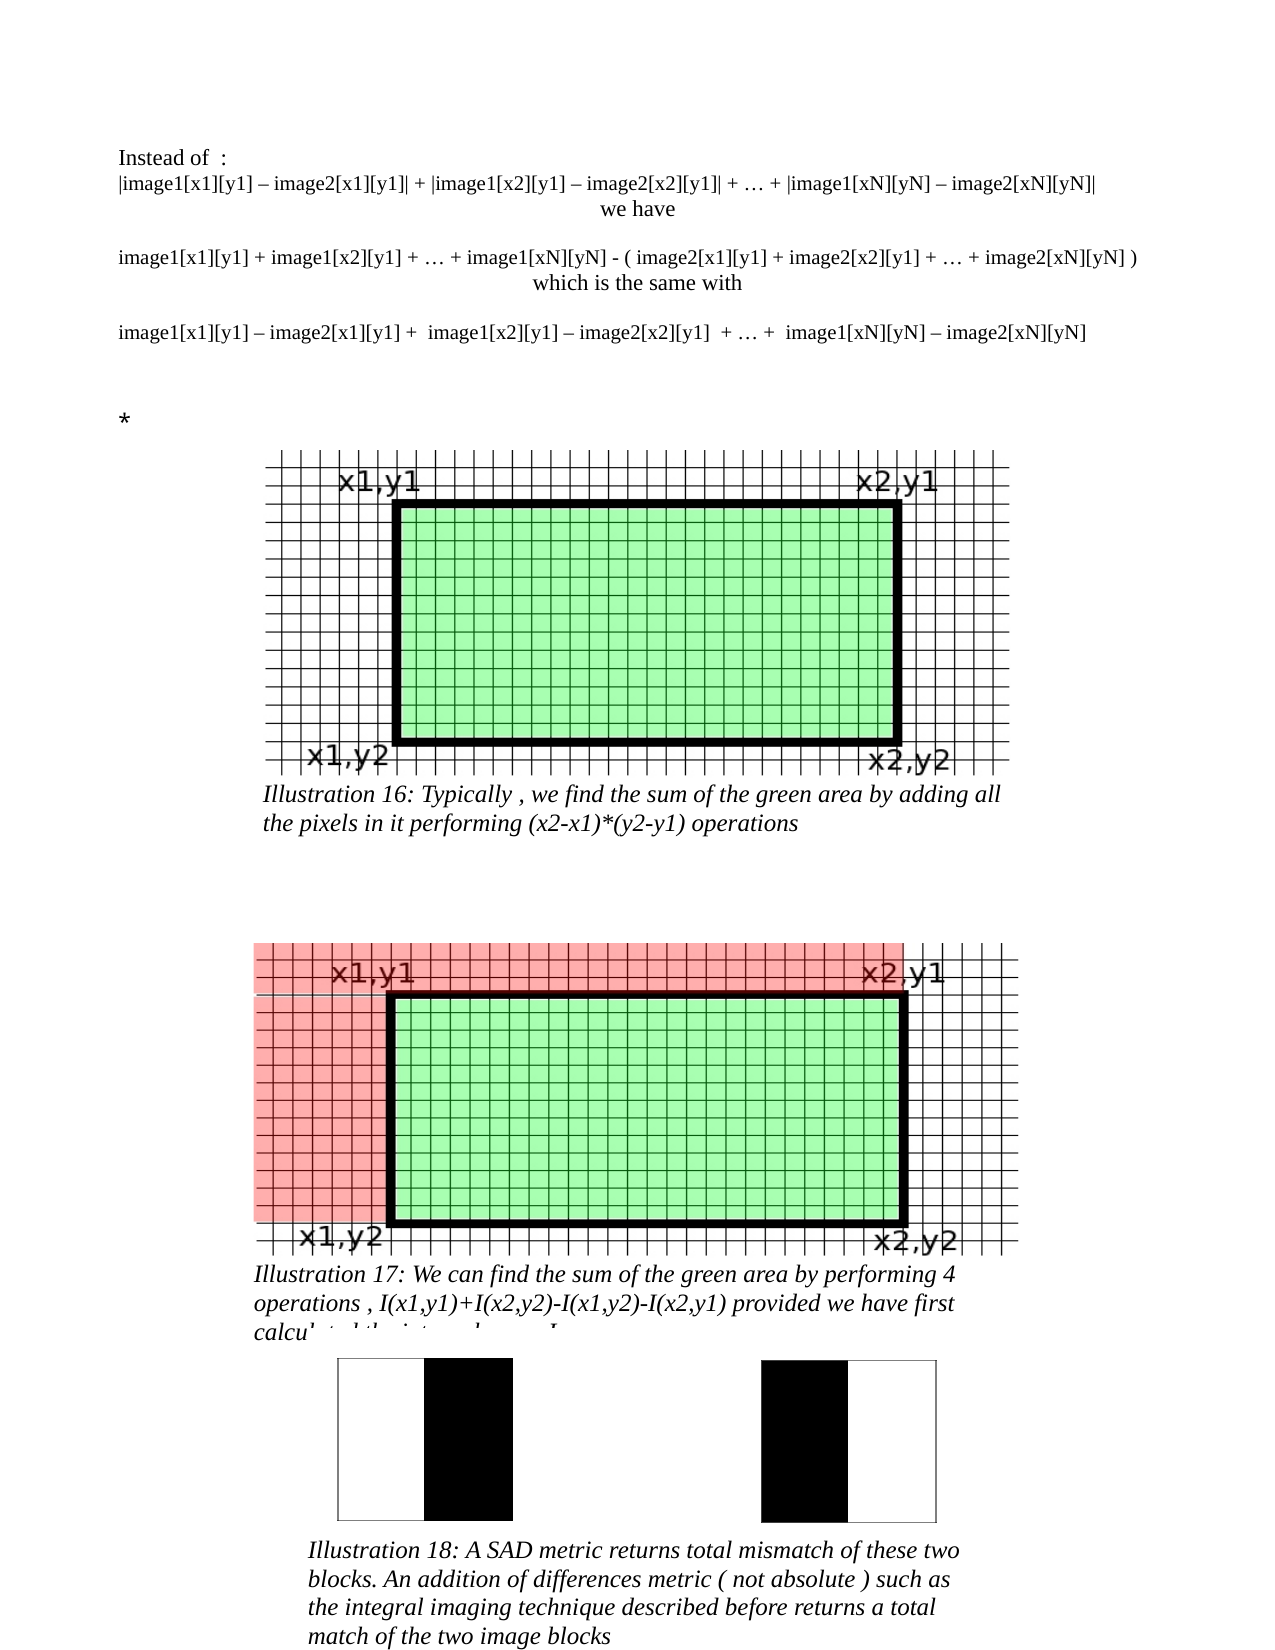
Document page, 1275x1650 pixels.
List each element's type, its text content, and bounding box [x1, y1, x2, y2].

text image1[x1][y1] – image2[x1][y1] + image1[x2][y1] – image2[x2][y1] + … + image1[xN][yN] – image2[xN][yN] [118, 320, 1157, 344]
picture [307, 1340, 968, 1535]
text Illustration 17: We can find the sum of the green area by performing 4 operations , I(x1,y1)+I(x2,y2)-I(x1,y2)-I(x2,y1) provided we have first calculated the integral array I [253, 1260, 1021, 1346]
text Illustration 16: Typically , we find the sum of the green area by adding all the pixels in it performing (x2-x1)*(y2-y1) operations [263, 780, 1012, 837]
text we have [118, 195, 1157, 221]
text image1[x1][y1] + image1[x2][y1] + … + image1[xN][yN] - ( image2[x1][y1] + image2[x2][y1] + … + image2[xN][yN] ) [118, 245, 1157, 269]
picture [253, 943, 1022, 1260]
text which is the same with [118, 269, 1157, 296]
text * [118, 406, 1157, 438]
text Illustration 18: A SAD metric returns total mismatch of these two blocks. An addition of differences metric ( not absolute ) such as the integral imaging technique described before returns a total match of the two image blocks [308, 1535, 967, 1650]
picture [262, 450, 1013, 780]
text Instead of : [118, 144, 1157, 171]
text |image1[x1][y1] – image2[x1][y1]| + |image1[x2][y1] – image2[x2][y1]| + … + |image1[xN][yN] – image2[xN][yN]| [118, 171, 1157, 195]
